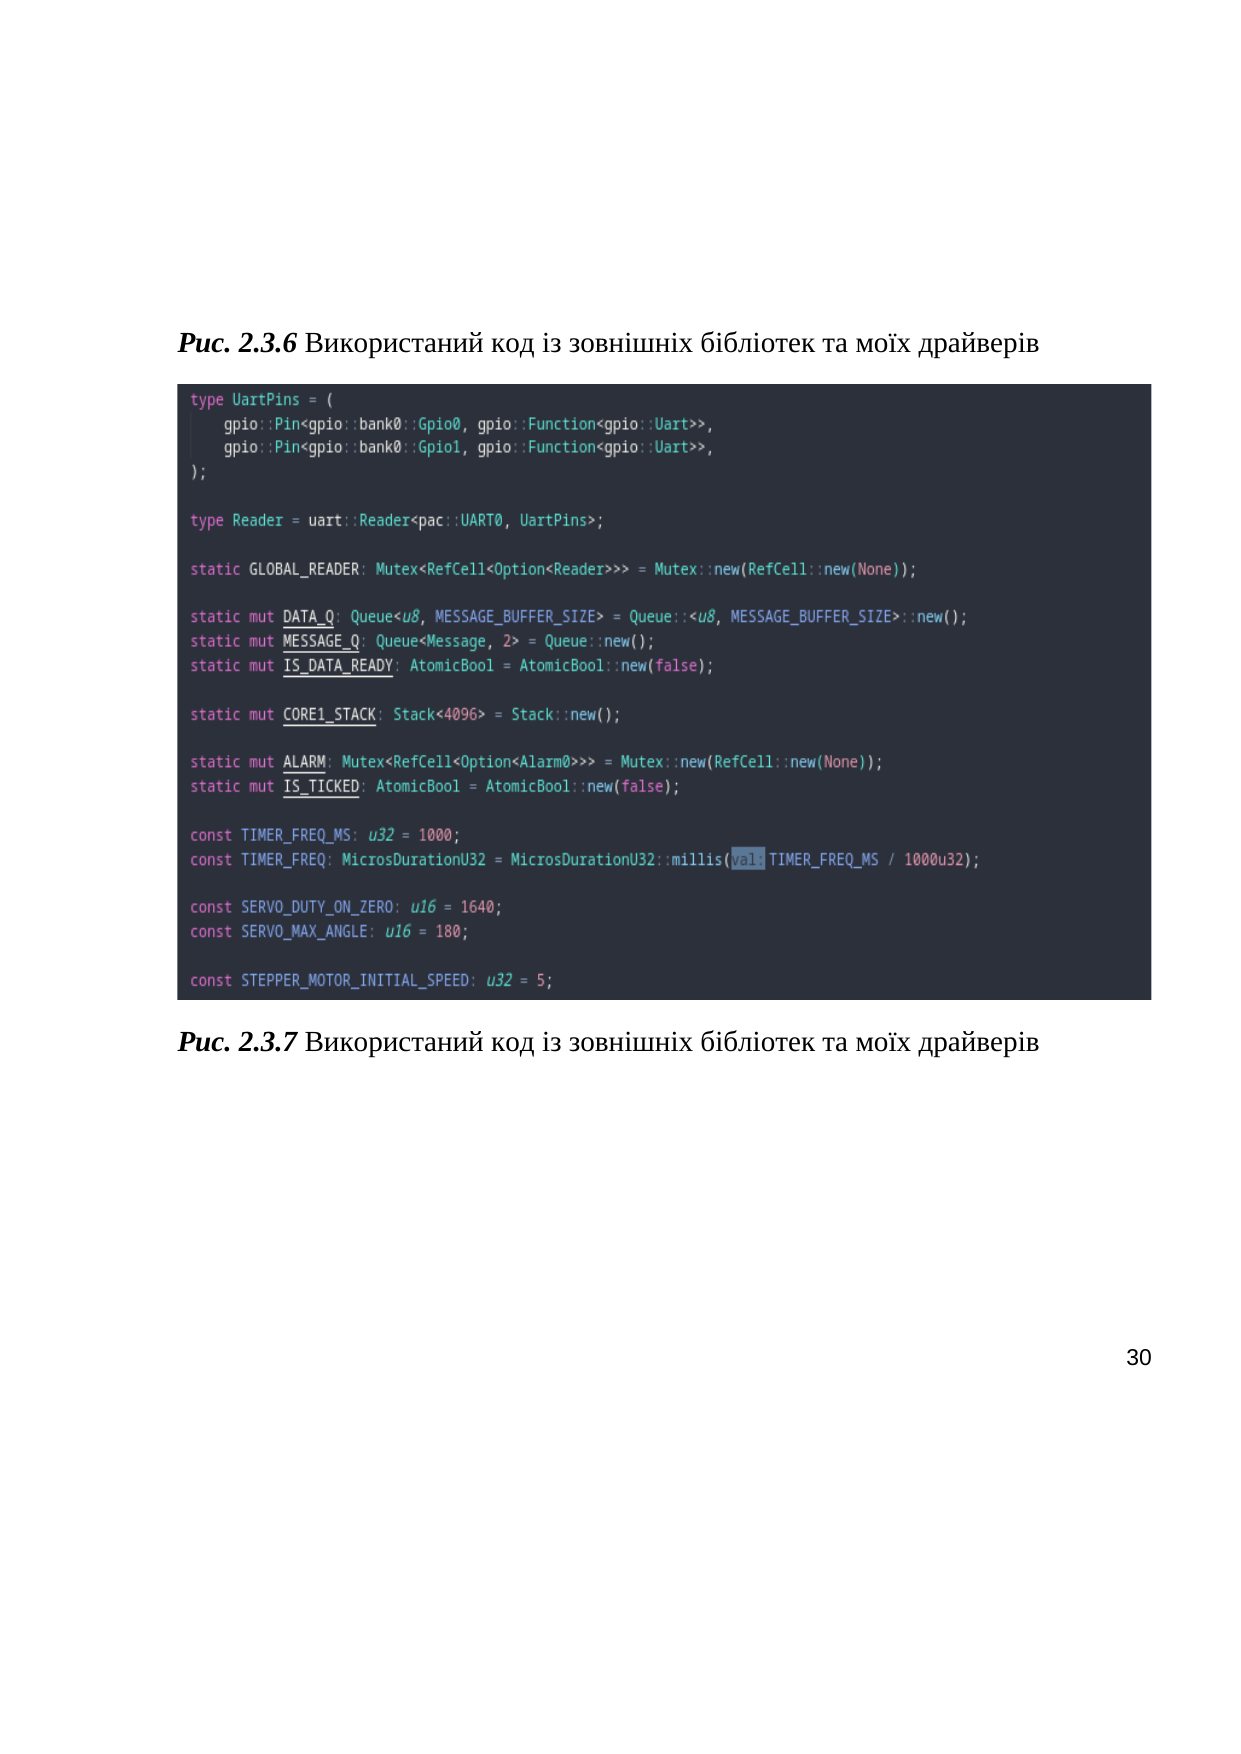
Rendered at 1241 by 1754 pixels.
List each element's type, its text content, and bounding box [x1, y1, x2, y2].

picture [177, 384, 1152, 1000]
text Рис. 2.3.6 Використаний код із зовнішніх бібліотек та моїх драйверів [177, 325, 1152, 359]
text Рис. 2.3.7 Використаний код із зовнішніх бібліотек та моїх драйверів [177, 1024, 1152, 1058]
